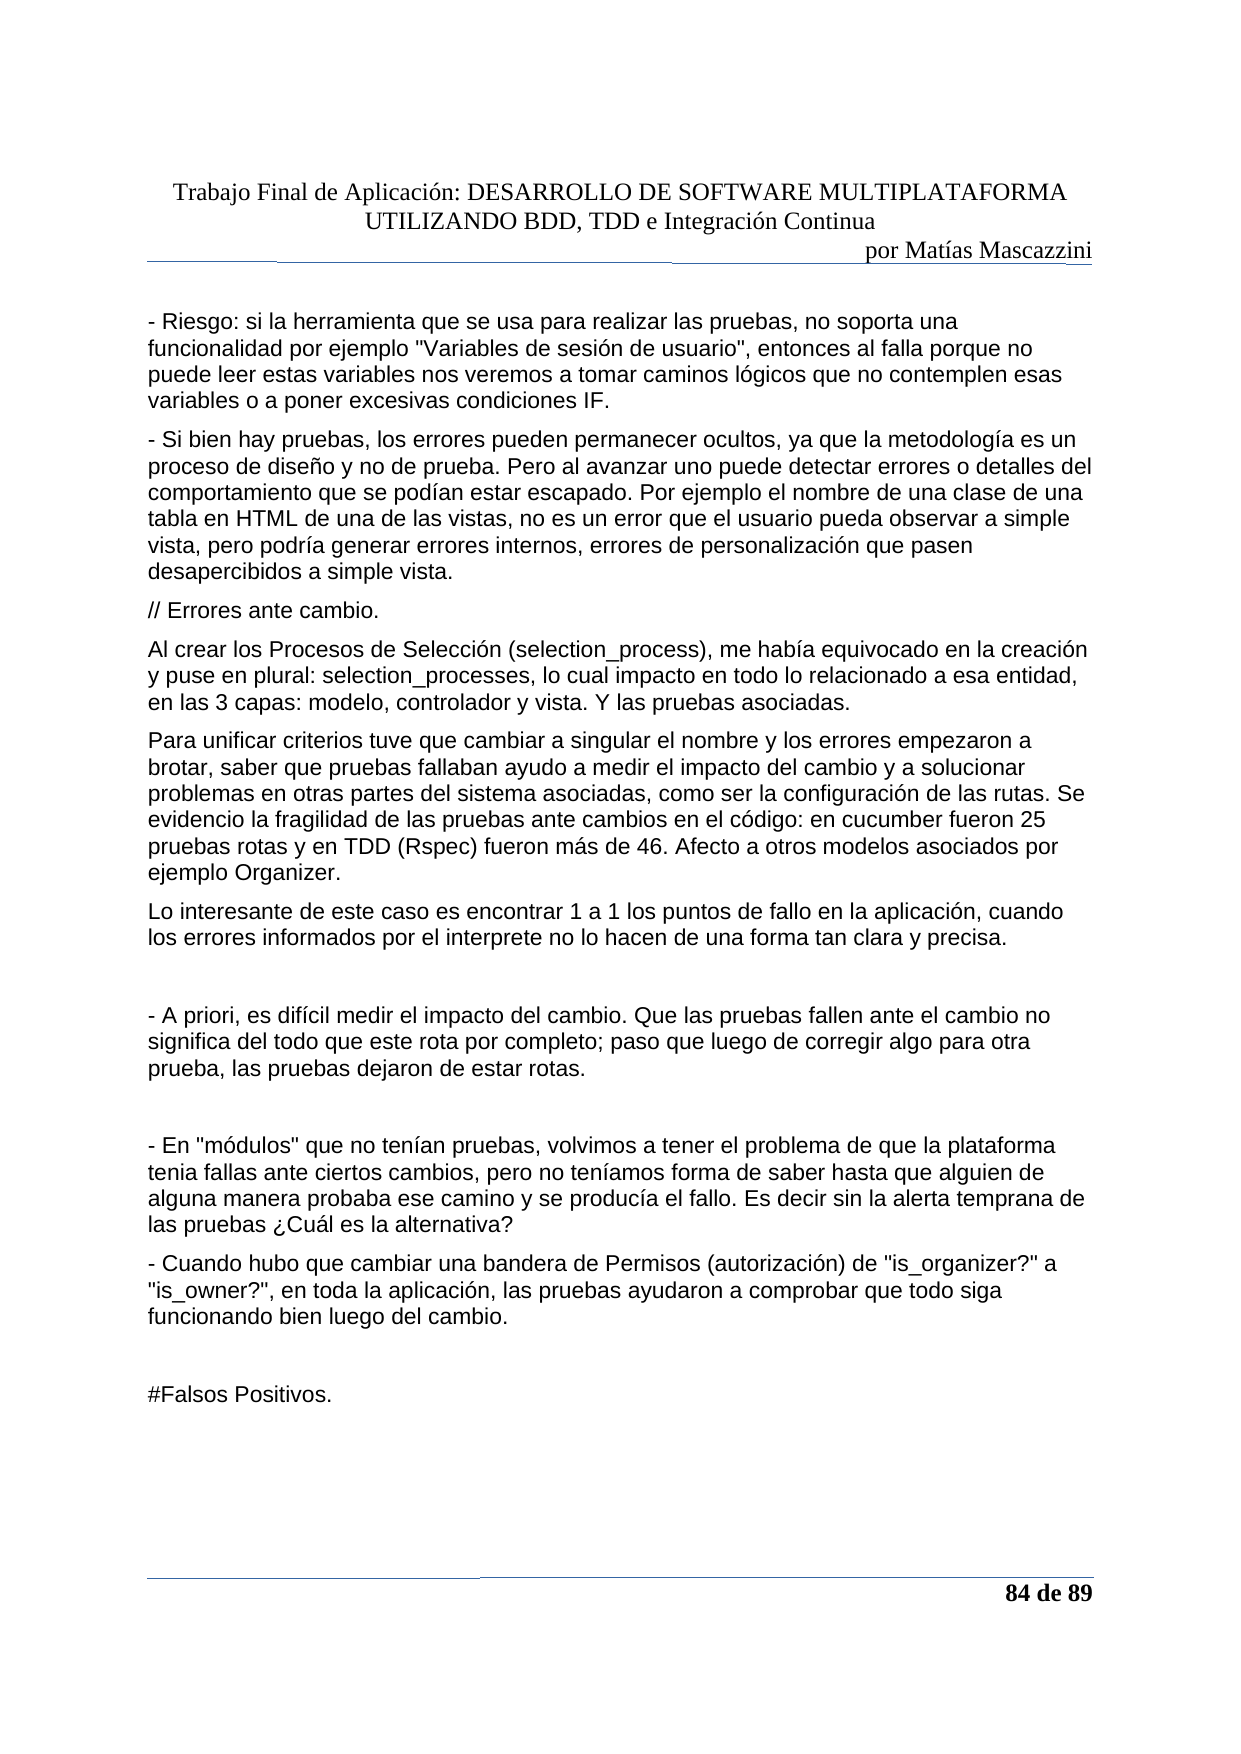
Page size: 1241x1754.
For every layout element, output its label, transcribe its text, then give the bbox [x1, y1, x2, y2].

text - Si bien hay pruebas, los errores pueden permanecer ocultos, ya que la metodología es un proceso de diseño y no de prueba. Pero al avanzar uno puede detectar errores o detalles del comportamiento que se podían estar escapado. Por ejemplo el nombre de una clase de una tabla en HTML de una de las vistas, no es un error que el usuario pueda observar a simple vista, pero podría generar errores internos, errores de personalización que pasen desapercibidos a simple vista. [148, 426, 1093, 584]
text - En "módulos" que no tenían pruebas, volvimos a tener el problema de que la plataforma tenia fallas ante ciertos cambios, pero no teníamos forma de saber hasta que alguien de alguna manera probaba ese camino y se producía el fallo. Es decir sin la alerta temprana de las pruebas ¿Cuál es la alternativa? [148, 1132, 1093, 1238]
text - Cuando hubo que cambiar una bandera de Permisos (autorización) de "is_organizer?" a "is_owner?", en toda la aplicación, las pruebas ayudaron a comprobar que todo siga funcionando bien luego del cambio. [148, 1250, 1093, 1329]
text Para unificar criterios tuve que cambiar a singular el nombre y los errores empezaron a brotar, saber que pruebas fallaban ayudo a medir el impacto del cambio y a solucionar problemas en otras partes del sistema asociadas, como ser la configuración de las rutas. Se evidencio la fragilidad de las pruebas ante cambios en el código: en cucumber fueron 25 pruebas rotas y en TDD (Rspec) fueron más de 46. Afecto a otros modelos asociados por ejemplo Organizer. [148, 727, 1093, 885]
text Lo interesante de este caso es encontrar 1 a 1 los puntos de fallo en la aplicación, cuando los errores informados por el interprete no lo hacen de una forma tan clara y precisa. [148, 898, 1093, 951]
text - A priori, es difícil medir el impacto del cambio. Que las pruebas fallen ante el cambio no significa del todo que este rota por completo; paso que luego de corregir algo para otra prueba, las pruebas dejaron de estar rotas. [148, 1002, 1093, 1081]
text Al crear los Procesos de Selección (selection_process), me había equivocado en la creación y puse en plural: selection_processes, lo cual impacto en todo lo relacionado a esa entidad, en las 3 capas: modelo, controlador y vista. Y las pruebas asociadas. [148, 636, 1093, 715]
text - Riesgo: si la herramienta que se usa para realizar las pruebas, no soporta una funcionalidad por ejemplo "Variables de sesión de usuario", entonces al falla porque no puede leer estas variables nos veremos a tomar caminos lógicos que no contemplen esas variables o a poner excesivas condiciones IF. [148, 308, 1093, 414]
text // Errores ante cambio. [148, 597, 1093, 623]
text #Falsos Positivos. [148, 1381, 1093, 1407]
